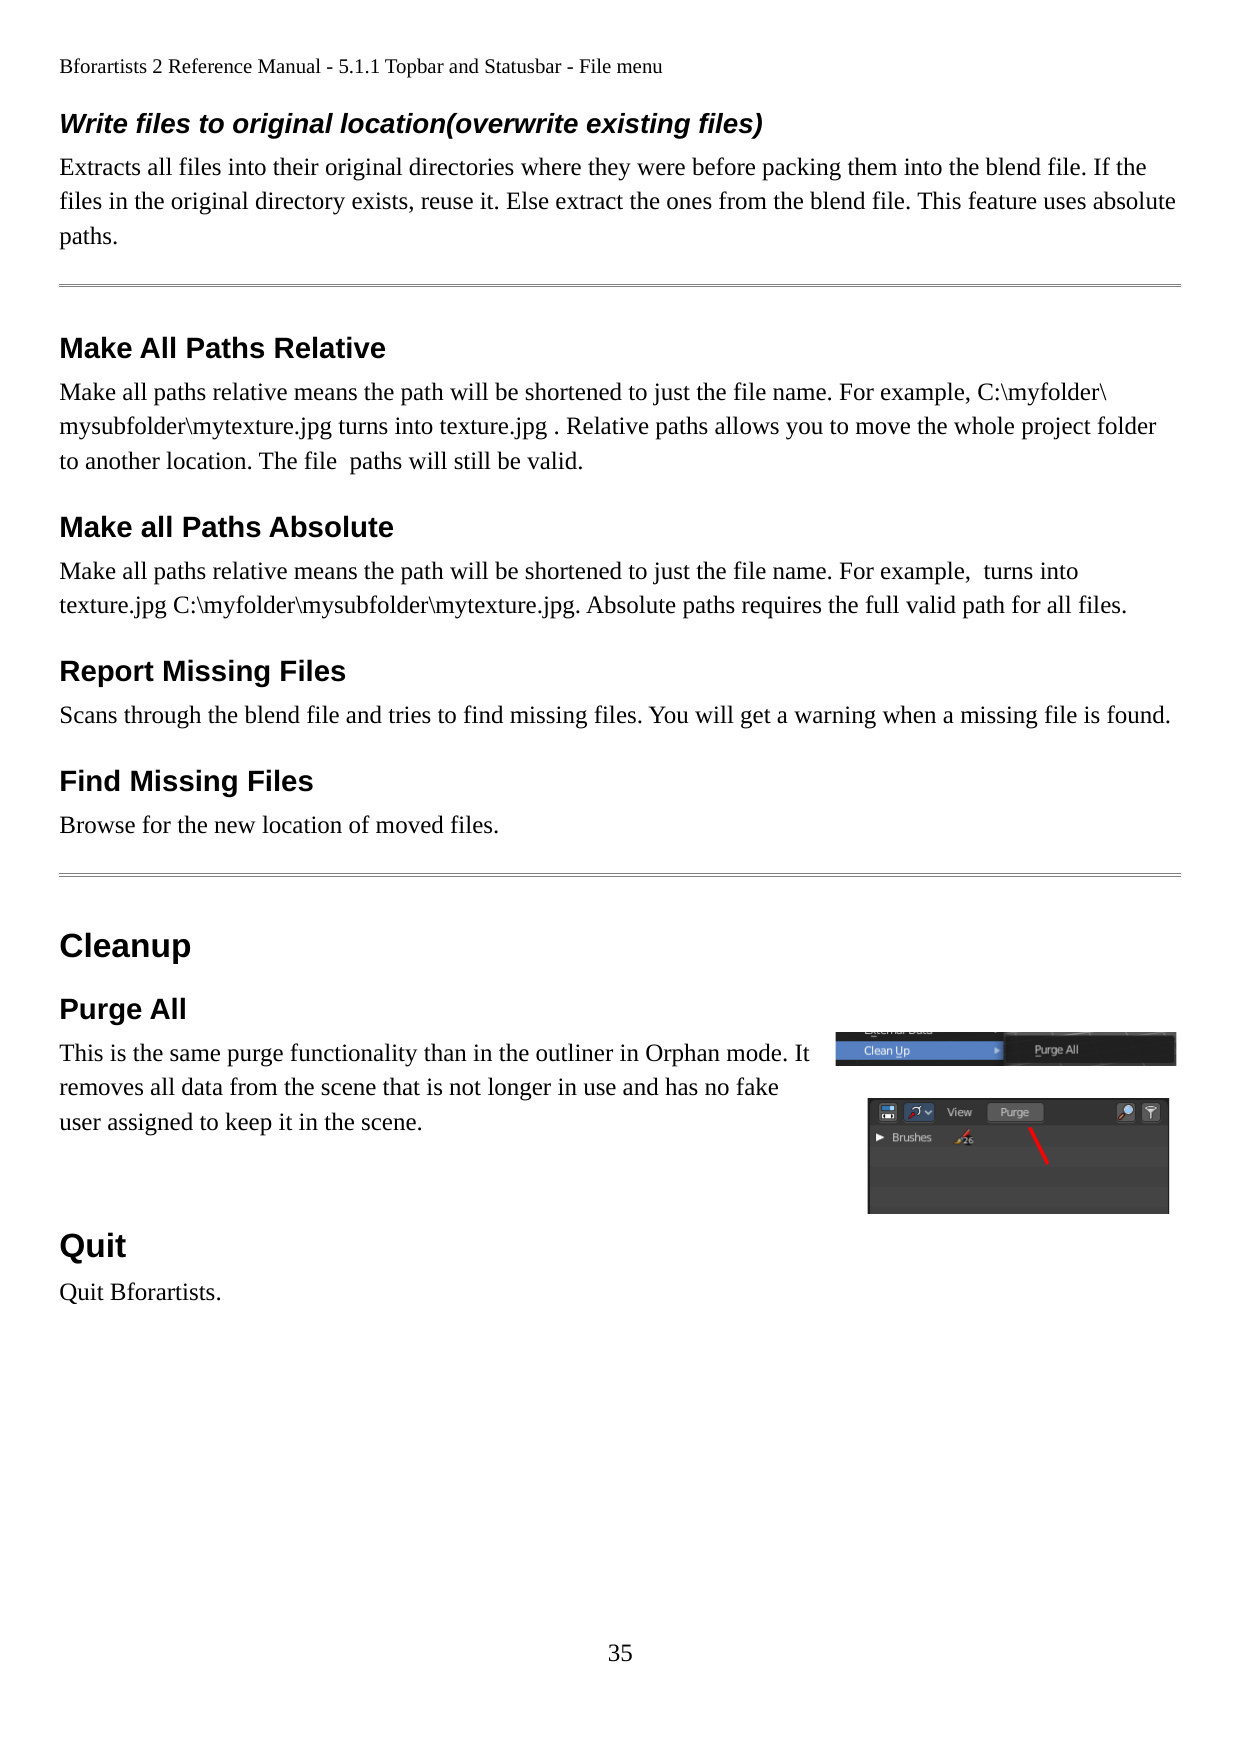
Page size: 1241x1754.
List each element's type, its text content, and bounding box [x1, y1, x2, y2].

text Make all paths relative means the path will be shortened to just the file name. For example, turns into texture.jpg C:\myfolder\mysubfolder\mytexture.jpg. Absolute paths requires the full valid path for all files. [59, 556, 1181, 619]
text This is the same purge functionality than in the outliner in Orphan mode. It removes all data from the scene that is not longer in use and has no fake user assigned to keep it in the scene. [59, 1038, 1181, 1136]
subtitle Quit [59, 1226, 1181, 1264]
subtitle Find Missing Files [59, 764, 1181, 797]
text Make all paths relative means the path will be shortened to just the file name. For example, C:\myfolder\mysubfolder\mytexture.jpg turns into texture.jpg . Relative paths allows you to move the whole project folder to another location. The file paths will still be valid. [59, 377, 1181, 474]
subtitle Make all Paths Absolute [59, 509, 1181, 543]
text Extracts all files into their original directories where they were before packing them into the blend file. If the files in the original directory exists, reuse it. Else extract the ones from the blend file. This feature uses absolute paths. [59, 152, 1181, 249]
subtitle Purge All [59, 992, 1181, 1026]
picture [867, 1098, 1170, 1214]
subtitle Report Missing Files [59, 654, 1181, 688]
subtitle Write files to original location(overwrite existing files) [59, 107, 1181, 139]
subtitle Cleanup [59, 926, 1181, 965]
subtitle Make All Paths Relative [59, 331, 1181, 364]
text Quit Bforartists. [59, 1277, 1181, 1306]
text Browse for the new location of moved files. [59, 810, 1181, 839]
picture [835, 1032, 1177, 1066]
text Scans through the blend file and tries to find missing files. You will get a warning when a missing file is found. [59, 700, 1181, 729]
